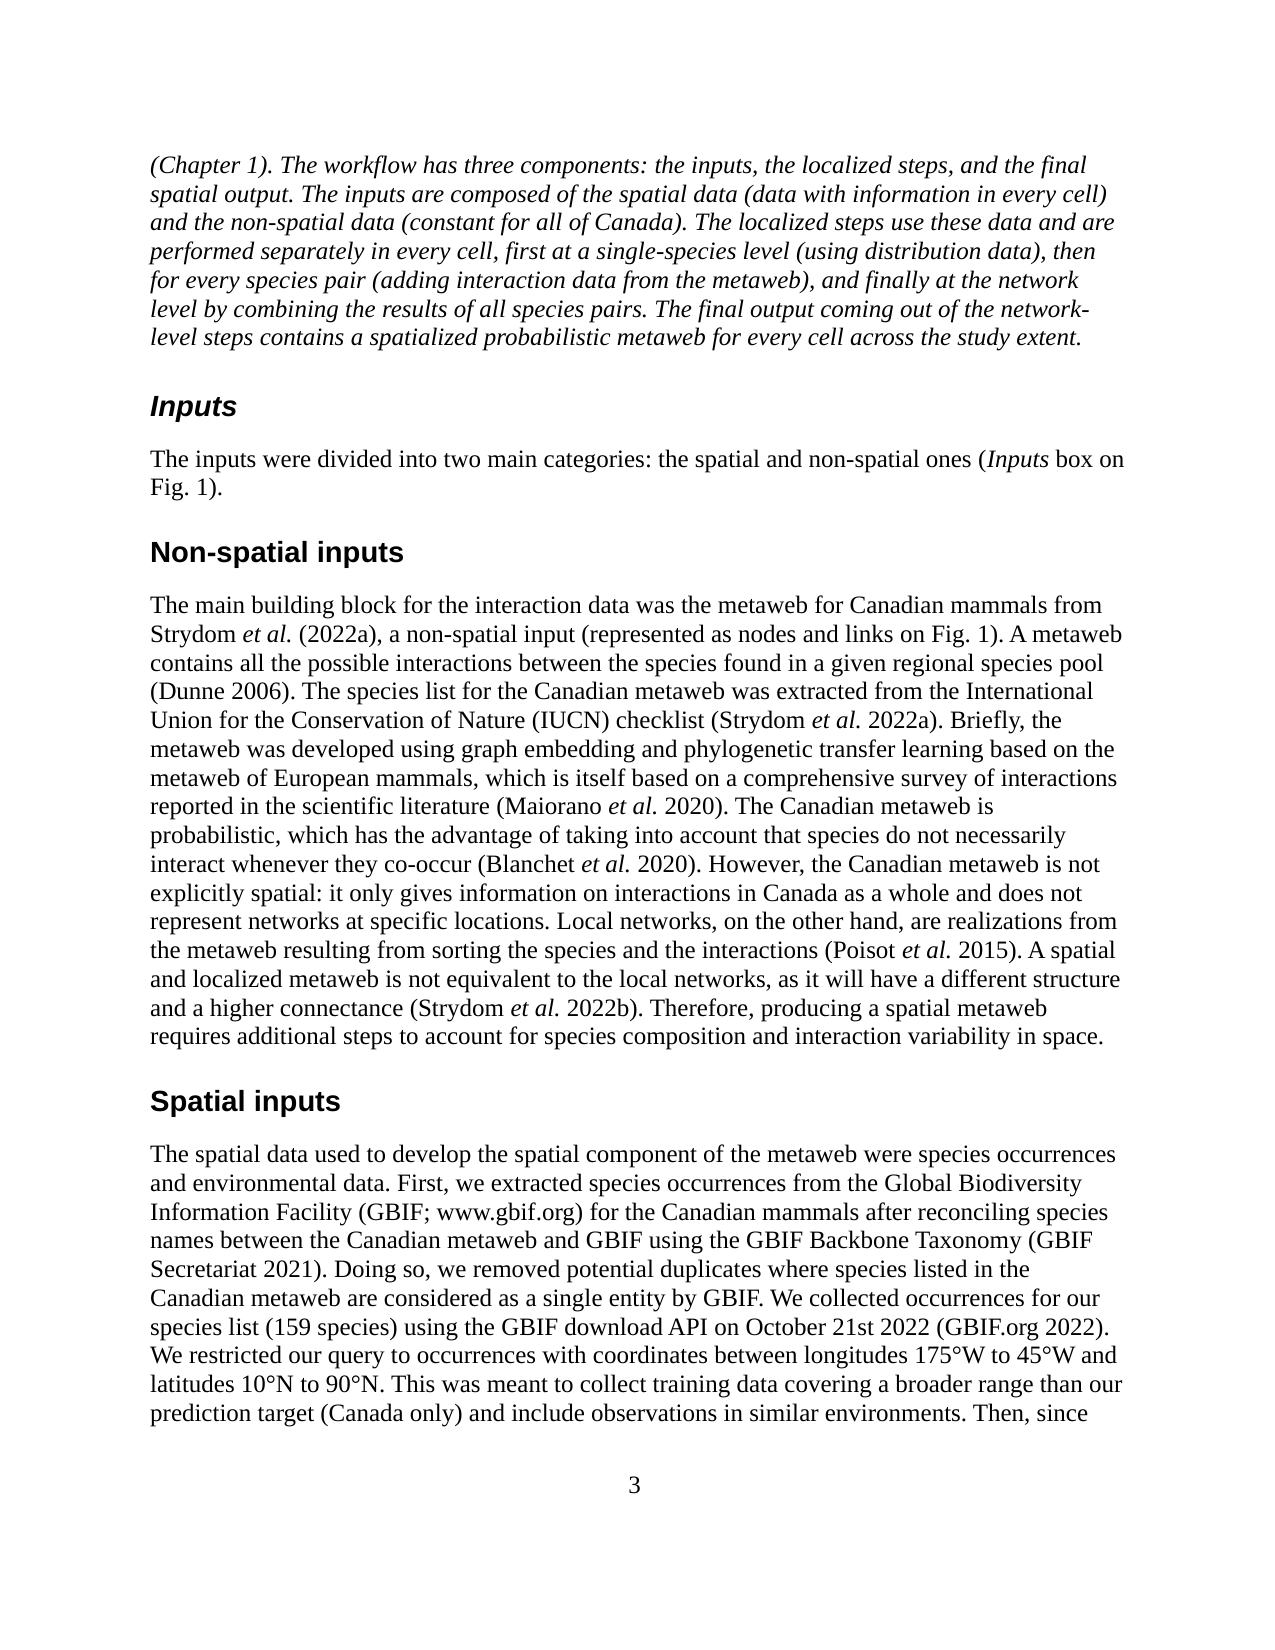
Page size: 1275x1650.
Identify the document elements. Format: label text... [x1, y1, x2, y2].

text (Chapter 1). The workflow has three components: the inputs, the localized steps, and the final spatial output. The inputs are composed of the spatial data (data with information in every cell) and the non-spatial data (constant for all of Canada). The localized steps use these data and are performed separately in every cell, first at a single-species level (using distribution data), then for every species pair (adding interaction data from the metaweb), and finally at the network level by combining the results of all species pairs. The final output coming out of the network-level steps contains a spatialized probabilistic metaweb for every cell across the study extent. [150, 150, 1125, 351]
subtitle Spatial inputs [150, 1084, 1125, 1118]
subtitle Non-spatial inputs [150, 535, 1125, 569]
text The inputs were divided into two main categories: the spatial and non-spatial ones (Inputs box on Fig. 1). [150, 444, 1125, 501]
text The spatial data used to develop the spatial component of the metaweb were species occurrences and environmental data. First, we extracted species occurrences from the Global Biodiversity Information Facility (GBIF; www.gbif.org) for the Canadian mammals after reconciling species names between the Canadian metaweb and GBIF using the GBIF Backbone Taxonomy (GBIF Secretariat 2021). Doing so, we removed potential duplicates where species listed in the Canadian metaweb are considered as a single entity by GBIF. We collected occurrences for our species list (159 species) using the GBIF download API on October 21st 2022 (GBIF.org 2022). We restricted our query to occurrences with coordinates between longitudes 175°W to 45°W and latitudes 10°N to 90°N. This was meant to collect training data covering a broader range than our prediction target (Canada only) and include observations in similar environments. Then, since [150, 1139, 1125, 1427]
subtitle Inputs [150, 389, 1125, 422]
text The main building block for the interaction data was the metaweb for Canadian mammals from Strydom et al. (2022a), a non-spatial input (represented as nodes and links on Fig. 1). A metaweb contains all the possible interactions between the species found in a given regional species pool (Dunne 2006). The species list for the Canadian metaweb was extracted from the International Union for the Conservation of Nature (IUCN) checklist (Strydom et al. 2022a). Briefly, the metaweb was developed using graph embedding and phylogenetic transfer learning based on the metaweb of European mammals, which is itself based on a comprehensive survey of interactions reported in the scientific literature (Maiorano et al. 2020). The Canadian metaweb is probabilistic, which has the advantage of taking into account that species do not necessarily interact whenever they co-occur (Blanchet et al. 2020). However, the Canadian metaweb is not explicitly spatial: it only gives information on interactions in Canada as a whole and does not represent networks at specific locations. Local networks, on the other hand, are realizations from the metaweb resulting from sorting the species and the interactions (Poisot et al. 2015). A spatial and localized metaweb is not equivalent to the local networks, as it will have a different structure and a higher connectance (Strydom et al. 2022b). Therefore, producing a spatial metaweb requires additional steps to account for species composition and interaction variability in space. [150, 590, 1125, 1050]
